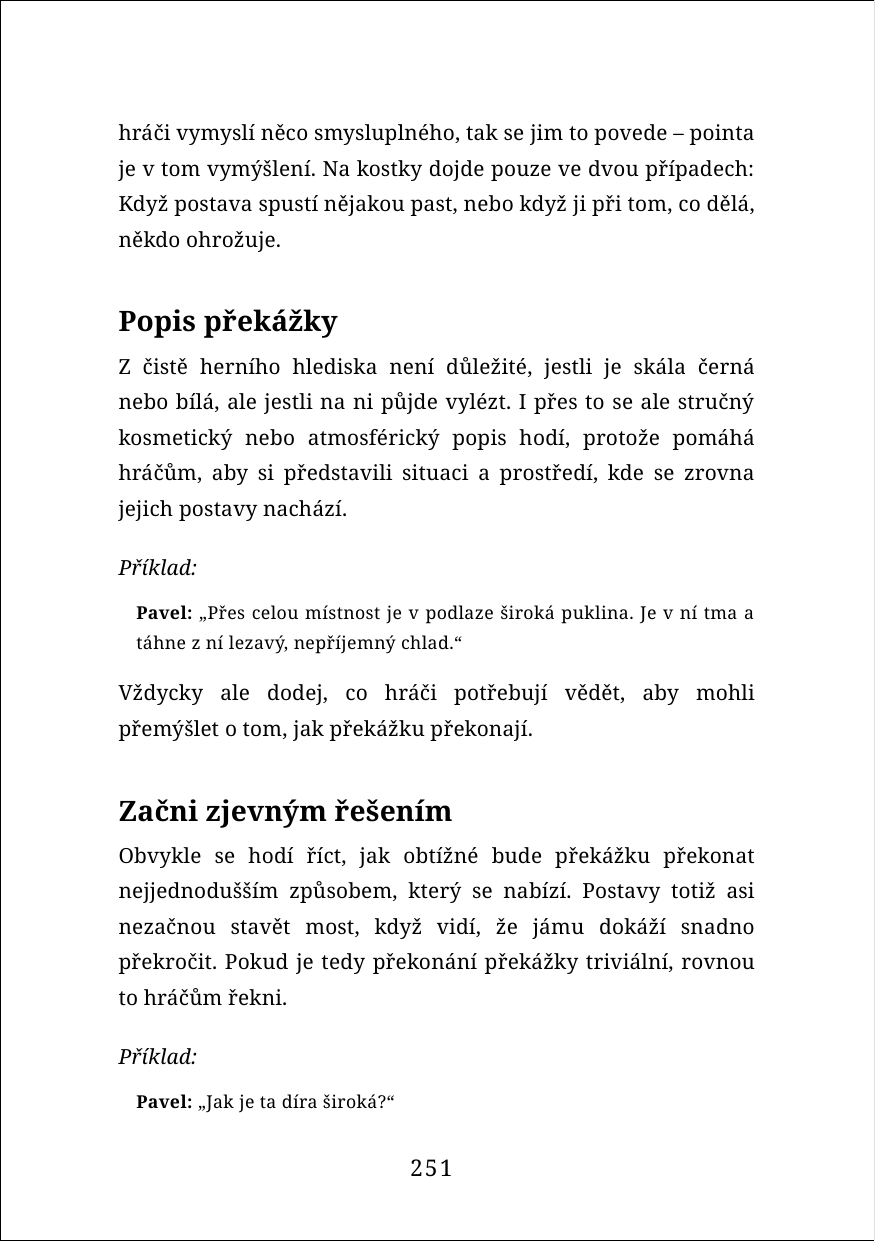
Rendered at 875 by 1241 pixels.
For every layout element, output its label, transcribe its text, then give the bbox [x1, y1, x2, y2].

subtitle Začni zjevným řešením [118, 791, 756, 829]
text Pavel: „Jak je ta díra široká?“ [136, 1089, 756, 1114]
subtitle Popis překážky [118, 302, 756, 340]
text Obvykle se hodí říct, jak obtížné bude překážku překonat nejjednodušším způsobem, který se nabízí. Postavy totiž asi nezačnou stavět most, když vidí, že jámu dokáží snadno překročit. Pokud je tedy překonání překážky triviální, rovnou to hráčům řekni. [118, 841, 756, 1011]
text hráči vymyslí něco smysluplného, tak se jim to povede – pointa je v tom vymýšlení. Na kostky dojde pouze ve dvou případech: Když postava spustí nějakou past, nebo když ji při tom, co dělá, někdo ohrožuje. [118, 118, 756, 253]
text Pavel: „Přes celou místnost je v podlaze široká puklina. Je v ní tma a táhne z ní lezavý, nepříjemný chlad.“ [136, 600, 756, 655]
text Z čistě herního hlediska není důležité, jestli je skála černá nebo bílá, ale jestli na ni půjde vylézt. I přes to se ale stručný kosmetický nebo atmosférický popis hodí, protože pomáhá hráčům, aby si představili situaci a prostředí, kde se zrovna jejich postavy nachází. [118, 352, 756, 522]
text Příklad: [118, 553, 756, 581]
text Vždycky ale dodej, co hráči potřebují vědět, aby mohli přemýšlet o tom, jak překážku překonají. [118, 678, 756, 742]
text Příklad: [118, 1042, 756, 1071]
